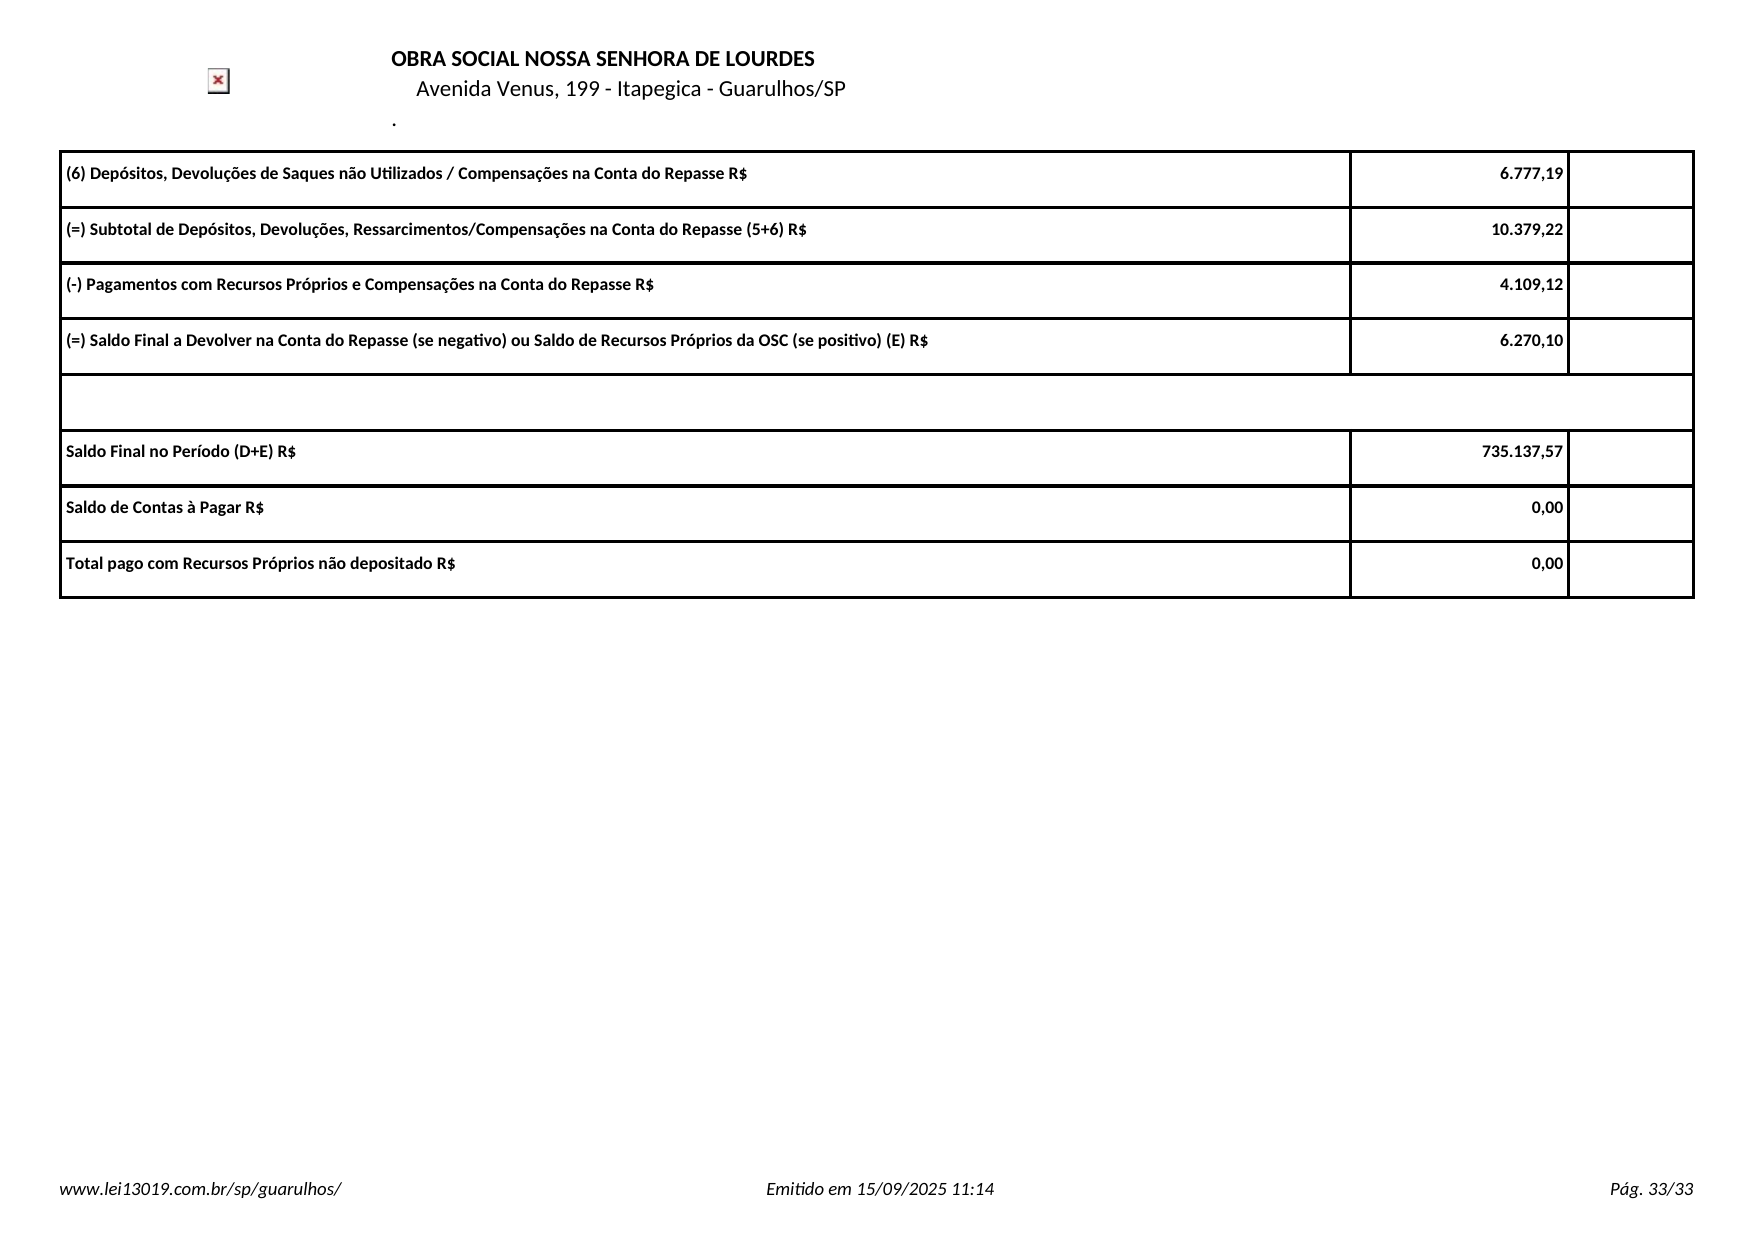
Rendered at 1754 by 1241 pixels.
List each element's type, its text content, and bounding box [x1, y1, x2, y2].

table_cell 0,00 [1352, 543, 1567, 596]
table_cell 6.777,19 [1352, 153, 1567, 206]
table_cell Saldo de Contas à Pagar R$ [62, 488, 1251, 540]
table_cell 10.379,22 [1352, 209, 1567, 261]
table_cell [1570, 488, 1692, 540]
table_cell [1251, 265, 1349, 317]
table_cell [1251, 432, 1349, 484]
table_cell [1570, 432, 1692, 484]
table_cell (=) Saldo Final a Devolver na Conta do Repasse (se negativo) ou Saldo de Recursos Próprios da OSC (se positivo) (E) R$ [62, 320, 1251, 373]
table_cell [1570, 209, 1692, 261]
table_cell (=) Subtotal de Depósitos, Devoluções, Ressarcimentos/Compensações na Conta do Repasse (5+6) R$ [62, 209, 1251, 261]
table_cell (6) Depósitos, Devoluções de Saques não Utilizados / Compensações na Conta do Repasse R$ [62, 153, 1251, 206]
table_cell 6.270,10 [1352, 320, 1567, 373]
table_cell 735.137,57 [1352, 432, 1567, 484]
table_cell Total pago com Recursos Próprios não depositado R$ [62, 543, 1251, 596]
table_cell [1251, 320, 1349, 373]
table_cell [1351, 376, 1692, 429]
table_cell [1251, 543, 1349, 596]
table_cell [1570, 320, 1692, 373]
table_cell [62, 376, 1251, 429]
table_cell 4.109,12 [1352, 265, 1567, 317]
table_cell [1251, 376, 1351, 429]
table_cell (-) Pagamentos com Recursos Próprios e Compensações na Conta do Repasse R$ [62, 265, 1251, 317]
table_cell [1251, 153, 1349, 206]
table_cell [1251, 488, 1349, 540]
table_cell Saldo Final no Período (D+E) R$ [62, 432, 1251, 484]
table_cell [1570, 265, 1692, 317]
table_cell 0,00 [1352, 488, 1567, 540]
table_cell [1570, 543, 1692, 596]
table_cell [1251, 209, 1349, 261]
table_cell [1570, 153, 1692, 206]
